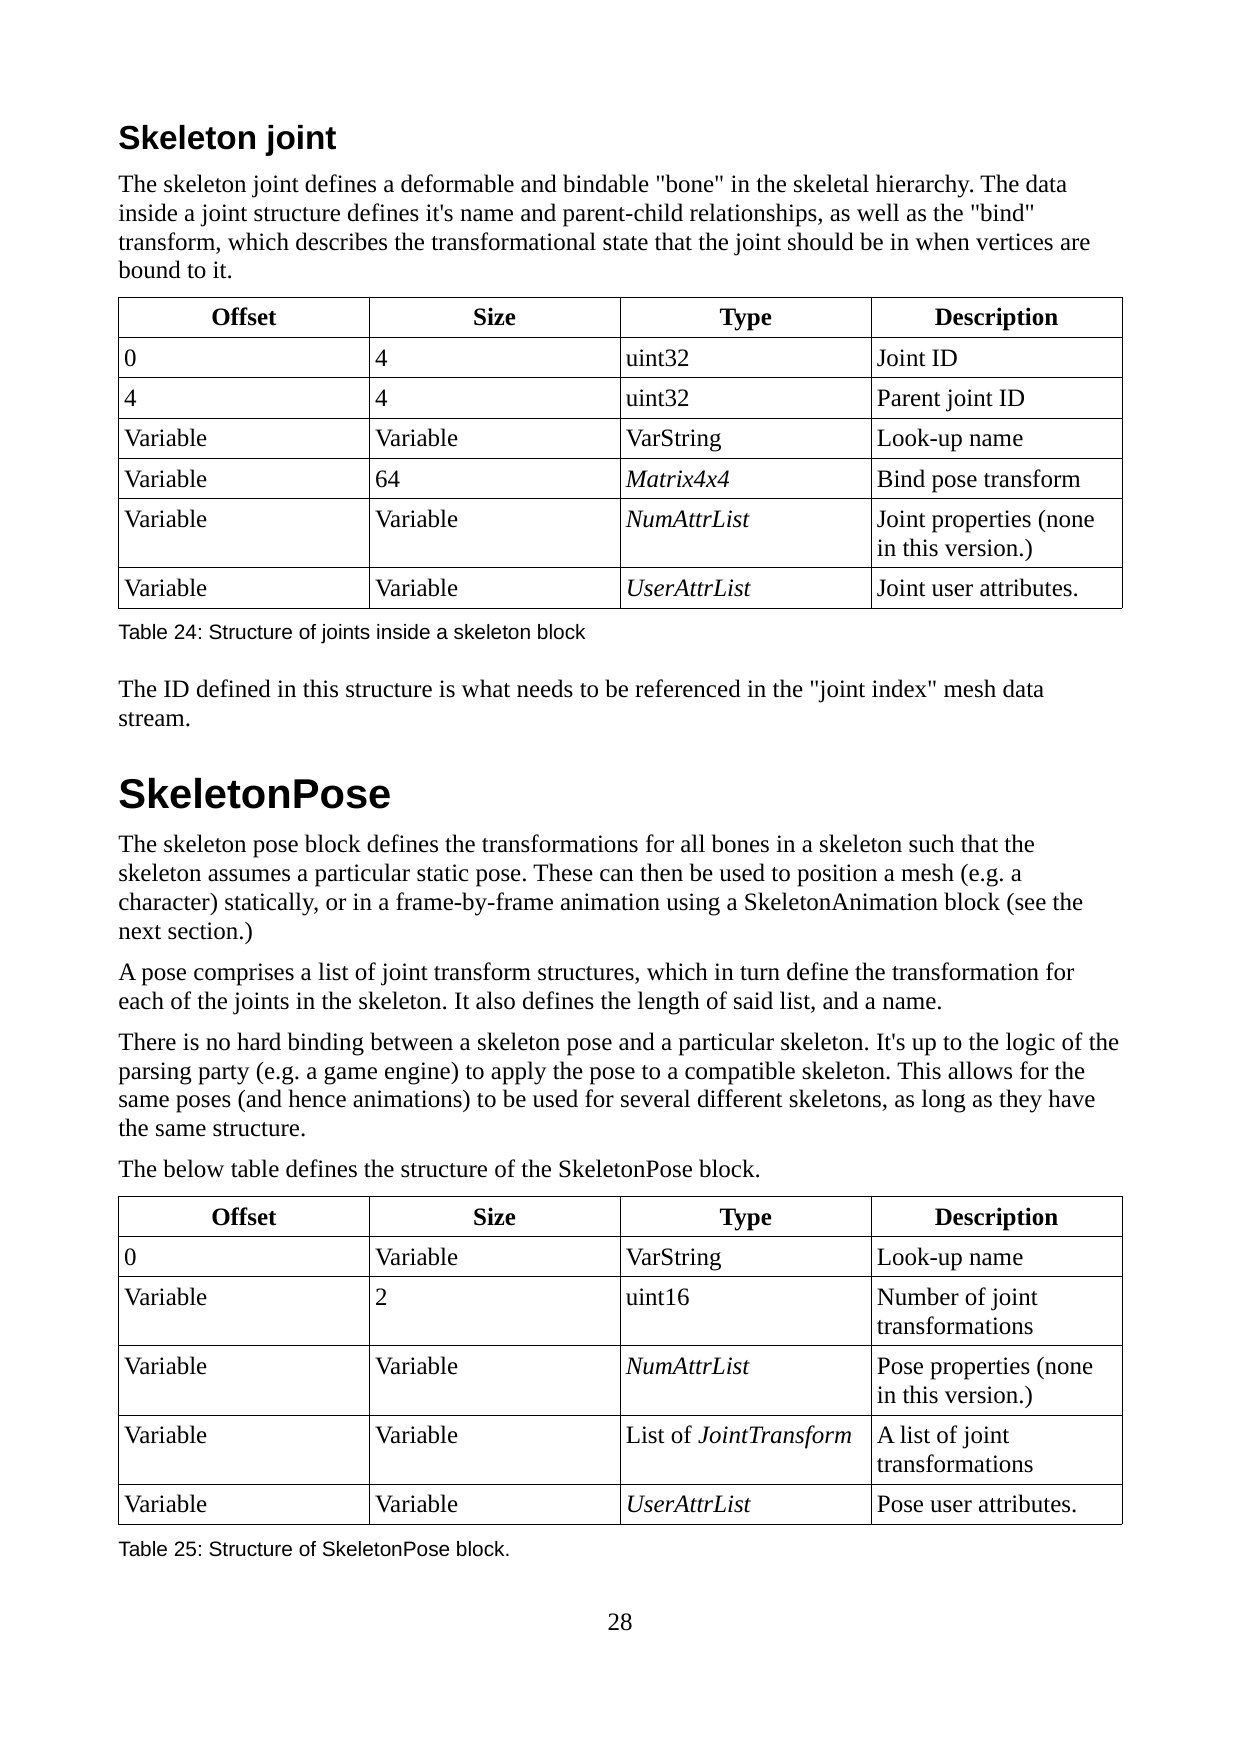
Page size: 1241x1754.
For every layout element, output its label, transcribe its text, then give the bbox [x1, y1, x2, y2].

table_cell Variable [119, 499, 369, 567]
table_cell A list of joint transformations [872, 1416, 1122, 1483]
table_cell Look-up name [872, 1237, 1122, 1276]
table_cell Number of joint transformations [872, 1277, 1122, 1345]
table_cell List of JointTransform [621, 1416, 871, 1483]
text The ID defined in this structure is what needs to be referenced in the "joint index" mesh data stream. [118, 674, 1122, 732]
table_cell Joint properties (none in this version.) [872, 499, 1122, 567]
table_cell NumAttrList [621, 1346, 871, 1414]
table_cell Variable [119, 1277, 369, 1345]
table_cell Variable [119, 1416, 369, 1483]
table_header Type [621, 1197, 871, 1236]
table_cell Joint ID [872, 338, 1122, 377]
table_cell UserAttrList [621, 568, 871, 607]
table_cell Variable [370, 419, 620, 458]
table_cell Variable [370, 568, 620, 607]
table_cell 64 [370, 459, 620, 498]
table_cell 2 [370, 1277, 620, 1345]
subtitle Skeleton joint [118, 118, 1122, 157]
table_cell uint32 [621, 378, 871, 417]
table_cell 0 [119, 338, 369, 377]
table_header Size [370, 298, 620, 337]
text The skeleton joint defines a deformable and bindable "bone" in the skeletal hierarchy. The data inside a joint structure defines it's name and parent-child relationships, as well as the "bind" transform, which describes the transformational state that the joint should be in when vertices are bound to it. [118, 169, 1122, 284]
table_header Size [370, 1197, 620, 1236]
table_cell Variable [370, 1485, 620, 1524]
table_cell Variable [370, 1346, 620, 1414]
table_cell Look-up name [872, 419, 1122, 458]
table_cell Variable [370, 499, 620, 567]
table_cell 4 [119, 378, 369, 417]
table_header Description [872, 1197, 1122, 1236]
table_header Offset [119, 1197, 369, 1236]
table_cell 4 [370, 338, 620, 377]
subtitle SkeletonPose [118, 769, 1122, 817]
table_header Type [621, 298, 871, 337]
table_cell 0 [119, 1237, 369, 1276]
table_cell uint16 [621, 1277, 871, 1345]
table_cell Variable [119, 1485, 369, 1524]
text A pose comprises a list of joint transform structures, which in turn define the transformation for each of the joints in the skeleton. It also defines the length of said list, and a name. [118, 957, 1122, 1014]
table_cell 4 [370, 378, 620, 417]
table_header Description [872, 298, 1122, 337]
text Table 24: Structure of joints inside a skeleton block [118, 620, 1122, 644]
table_cell Variable [370, 1416, 620, 1483]
table_cell VarString [621, 419, 871, 458]
table_cell Joint user attributes. [872, 568, 1122, 607]
text Table 25: Structure of SkeletonPose block. [118, 1536, 1122, 1560]
text The below table defines the structure of the SkeletonPose block. [118, 1154, 1122, 1183]
table_cell Bind pose transform [872, 459, 1122, 498]
text The skeleton pose block defines the transformations for all bones in a skeleton such that the skeleton assumes a particular static pose. These can then be used to position a mesh (e.g. a character) statically, or in a frame-by-frame animation using a SkeletonAnimation block (see the next section.) [118, 829, 1122, 944]
table_cell Matrix4x4 [621, 459, 871, 498]
table_cell Variable [119, 568, 369, 607]
table_cell Pose user attributes. [872, 1485, 1122, 1524]
table_cell Variable [119, 459, 369, 498]
table_cell VarString [621, 1237, 871, 1276]
table_cell Variable [119, 419, 369, 458]
table_header Offset [119, 298, 369, 337]
table_cell Pose properties (none in this version.) [872, 1346, 1122, 1414]
text There is no hard binding between a skeleton pose and a particular skeleton. It's up to the logic of the parsing party (e.g. a game engine) to apply the pose to a compatible skeleton. This allows for the same poses (and hence animations) to be used for several different skeletons, as long as they have the same structure. [118, 1027, 1122, 1142]
table_cell Variable [119, 1346, 369, 1414]
table_cell Variable [370, 1237, 620, 1276]
table_cell Parent joint ID [872, 378, 1122, 417]
table_cell NumAttrList [621, 499, 871, 567]
table_cell UserAttrList [621, 1485, 871, 1524]
table_cell uint32 [621, 338, 871, 377]
